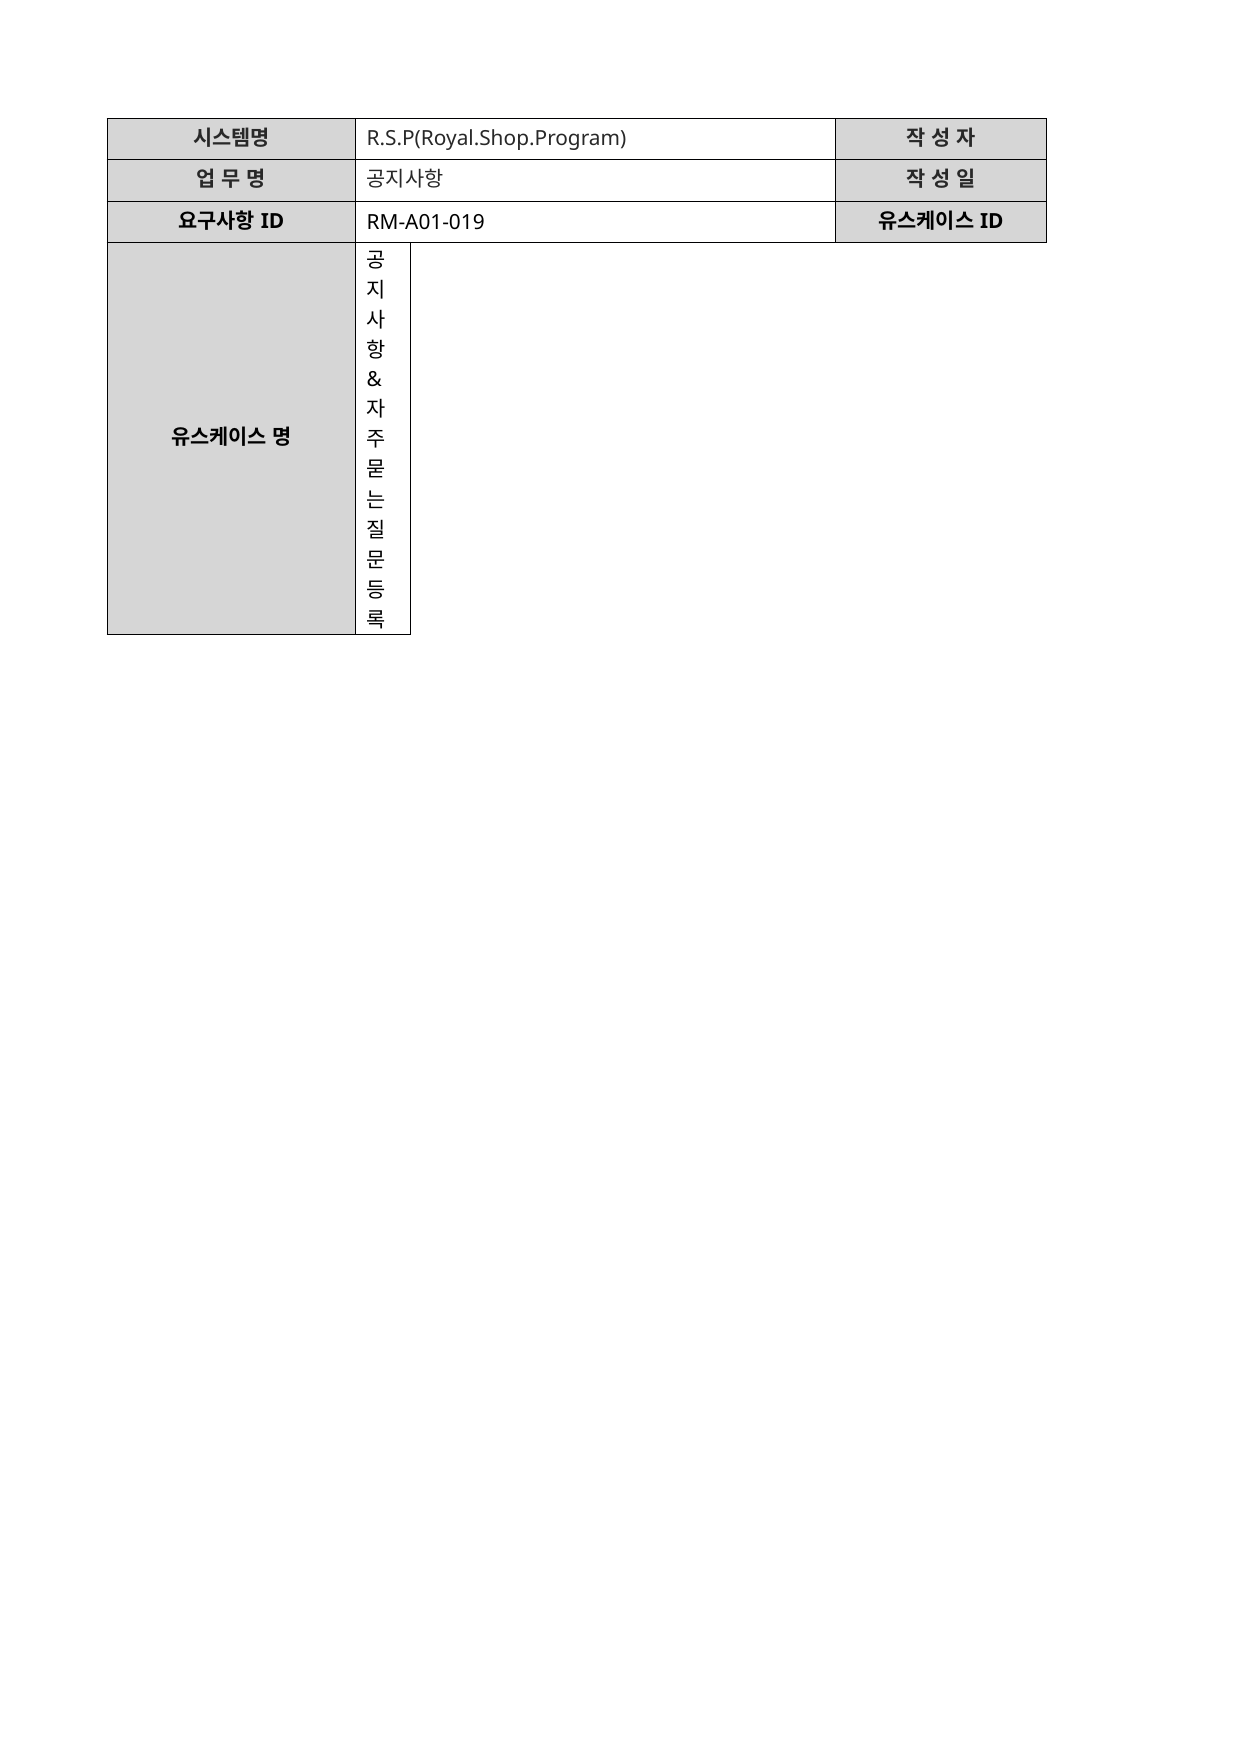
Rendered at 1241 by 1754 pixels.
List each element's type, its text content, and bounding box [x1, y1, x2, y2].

table_cell 공지사항 & 자주묻는질문 등록 [356, 243, 410, 634]
table_cell 업 무 명 [108, 160, 355, 201]
table_cell 공지사항 [356, 160, 835, 201]
table_cell 유스케이스 명 [108, 243, 355, 634]
table_cell 시스템명 [108, 119, 355, 159]
table_cell 작 성 일 [836, 160, 1046, 201]
table_cell 유스케이스 ID [836, 202, 1046, 242]
table_cell 요구사항 ID [108, 202, 355, 242]
table_cell R.S.P(Royal.Shop.Program) [356, 119, 835, 159]
table_cell 작 성 자 [836, 119, 1046, 159]
table_cell [411, 243, 1046, 634]
table_cell RM-A01-019 [356, 202, 835, 242]
